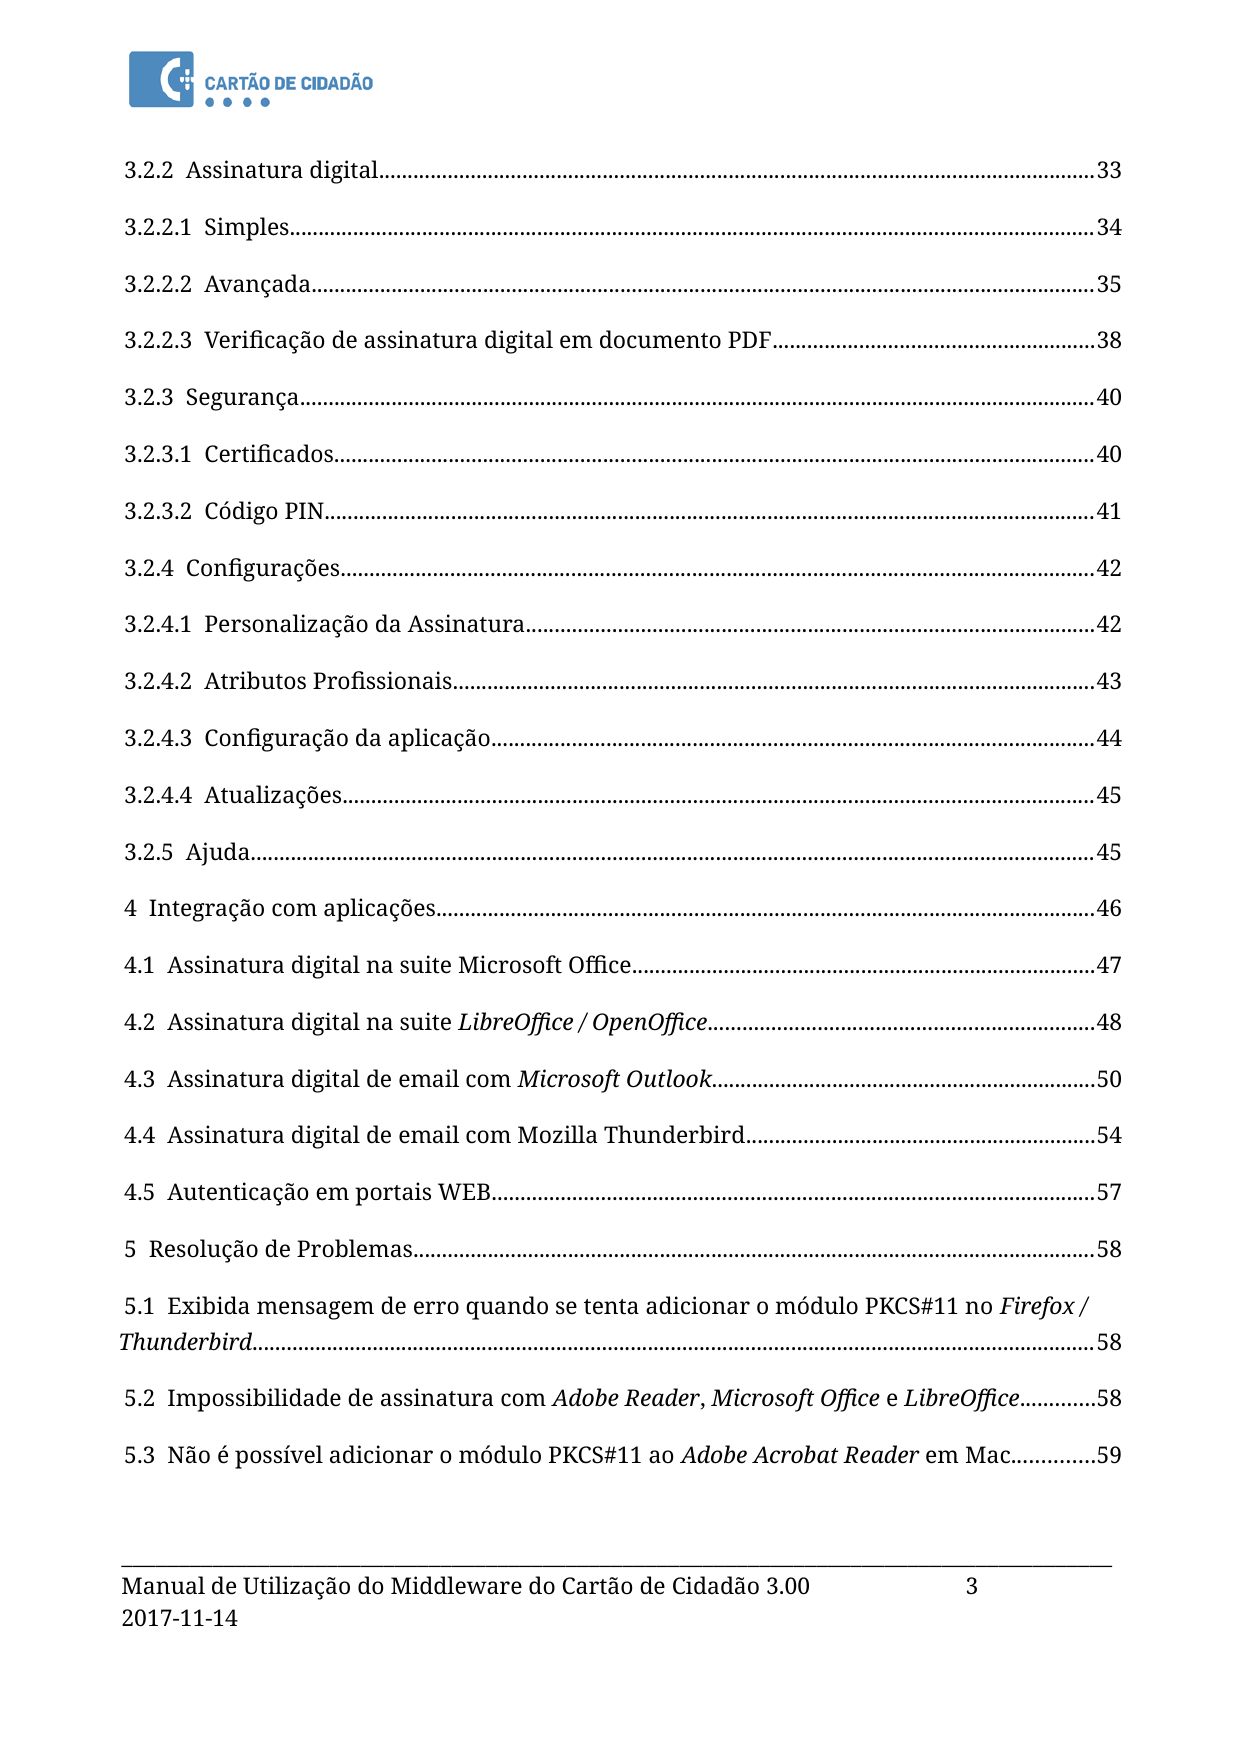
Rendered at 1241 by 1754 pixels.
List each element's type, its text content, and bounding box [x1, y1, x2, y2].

text 3.2.2.2 Avançada 35 [118, 268, 1122, 299]
text 3.2.4.1 Personalização da Assinatura 42 [118, 608, 1122, 639]
text 5.2 Impossibilidade de assinatura com Adobe Reader, Microsoft Office e LibreOffice. 58 [118, 1382, 1122, 1413]
text 3.2.3.1 Certificados 40 [118, 438, 1122, 469]
text 3.2.4.4 Atualizações 45 [118, 779, 1122, 810]
text 4 Integração com aplicações 46 [118, 892, 1122, 923]
text 3.2.4.2 Atributos Profissionais 43 [118, 665, 1122, 696]
text 3.2.3 Segurança 40 [118, 381, 1122, 412]
text 3.2.4 Configurações 42 [118, 552, 1122, 583]
text 3.2.3.2 Código PIN 41 [118, 495, 1122, 526]
picture [127, 45, 420, 115]
text 3.2.2.1 Simples 34 [118, 211, 1122, 242]
text 3.2.4.3 Configuração da aplicação 44 [118, 722, 1122, 753]
text 4.1 Assinatura digital na suite Microsoft Office 47 [118, 949, 1122, 980]
text 5 Resolução de Problemas 58 [118, 1233, 1122, 1264]
text 3.2.2 Assinatura digital 33 [118, 154, 1122, 185]
text 3.2.2.3 Verificação de assinatura digital em documento PDF 38 [118, 324, 1122, 356]
text 4.3 Assinatura digital de email com Microsoft Outlook 50 [118, 1062, 1122, 1094]
text 5.3 Não é possível adicionar o módulo PKCS#11 ao Adobe Acrobat Reader em Mac. 59 [118, 1439, 1122, 1470]
text 5.1 Exibida mensagem de erro quando se tenta adicionar o módulo PKCS#11 no Firefox / Thunderbird 58 [118, 1289, 1122, 1357]
text 3.2.5 Ajuda 45 [118, 835, 1122, 867]
text 4.2 Assinatura digital na suite LibreOffice / OpenOffice 48 [118, 1006, 1122, 1037]
text 4.5 Autenticação em portais WEB 57 [118, 1176, 1122, 1207]
text 4.4 Assinatura digital de email com Mozilla Thunderbird 54 [118, 1119, 1122, 1151]
